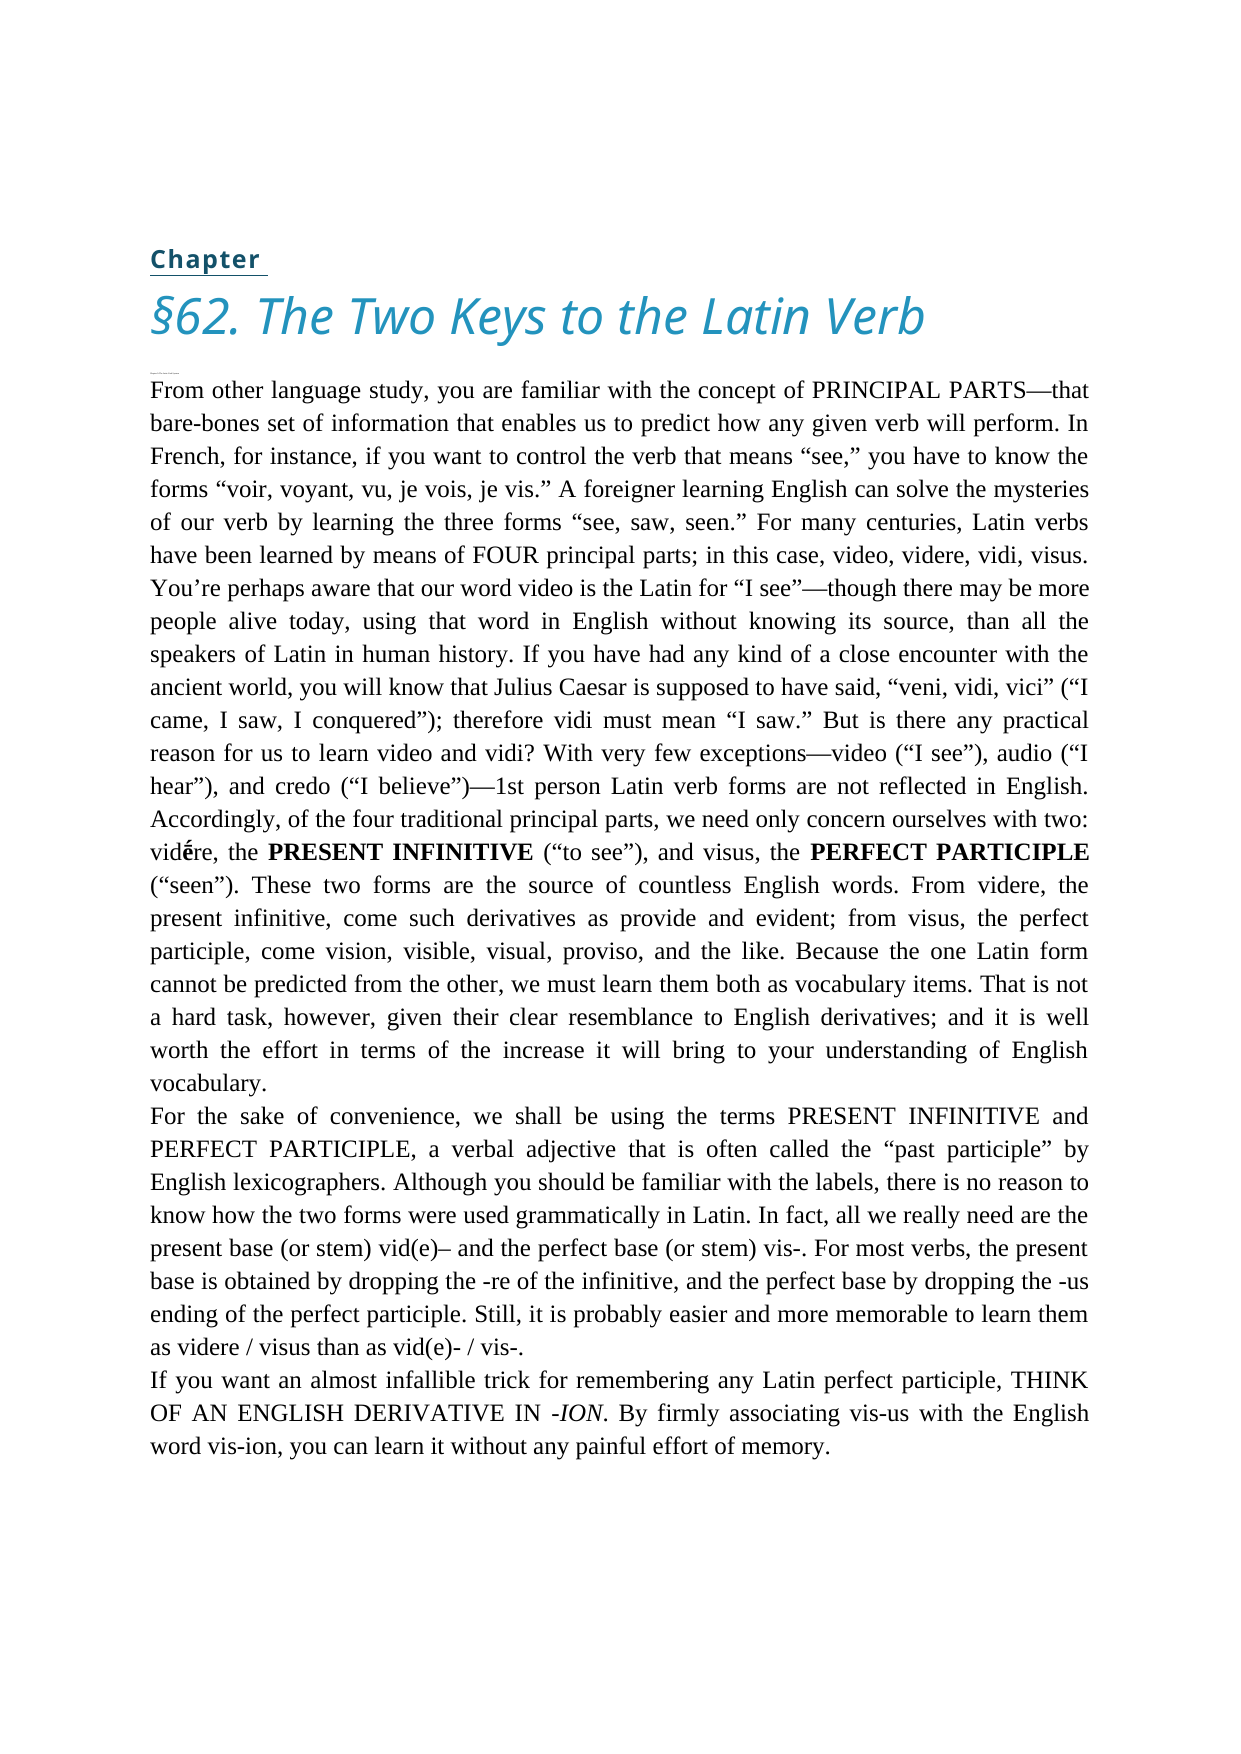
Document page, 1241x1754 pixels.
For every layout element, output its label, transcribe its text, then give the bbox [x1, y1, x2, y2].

text If you want an almost infallible trick for remembering any Latin perfect participle, THINK OF AN ENGLISH DERIVATIVE IN -ION. By firmly associating vis-us with the English word vis-ion, you can learn it without any painful effort of memory. [150, 1365, 1090, 1460]
subtitle Chapter [150, 241, 1090, 276]
text From other language study, you are familiar with the concept of PRINCIPAL PARTS—that bare-bones set of information that enables us to predict how any given verb will perform. In French, for instance, if you want to control the verb that means “see,” you have to know the forms “voir, voyant, vu, je vois, je vis.” A foreigner learning English can solve the mysteries of our verb by learning the three forms “see, saw, seen.” For many centuries, Latin verbs have been learned by means of FOUR principal parts; in this case, video, videre, vidi, visus. You’re perhaps aware that our word video is the Latin for “I see”—though there may be more people alive today, using that word in English without knowing its source, than all the speakers of Latin in human history. If you have had any kind of a close encounter with the ancient world, you will know that Julius Caesar is supposed to have said, “veni, vidi, vici” (“I came, I saw, I conquered”); therefore vidi must mean “I saw.” But is there any practical reason for us to learn video and vidi? With very few exceptions—video (“I see”), audio (“I hear”), and credo (“I believe”)—1st person Latin verb forms are not reflected in English. Accordingly, of the four traditional principal parts, we need only concern ourselves with two: vidḗre, the PRESENT INFINITIVE (“to see”), and visus, the PERFECT PARTICIPLE (“seen”). These two forms are the source of countless English words. From videre, the present infinitive, come such derivatives as provide and evident; from visus, the perfect participle, come vision, visible, visual, proviso, and the like. Because the one Latin form cannot be predicted from the other, we must learn them both as vocabulary items. That is not a hard task, however, given their clear resemblance to English derivatives; and it is well worth the effort in terms of the increase it will bring to your understanding of English vocabulary. [150, 375, 1090, 1097]
subtitle §62. The Two Keys to the Latin Verb [150, 281, 1090, 349]
text For the sake of convenience, we shall be using the terms PRESENT INFINITIVE and PERFECT PARTICIPLE, a verbal adjective that is often called the “past participle” by English lexicographers. Although you should be familiar with the labels, there is no reason to know how the two forms were used grammatically in Latin. In fact, all we really need are the present base (or stem) vid(e)– and the perfect base (or stem) vis-. For most verbs, the present base is obtained by dropping the -re of the infinitive, and the perfect base by dropping the -us ending of the perfect participle. Still, it is probably easier and more memorable to learn them as videre / visus than as vid(e)- / vis-. [150, 1101, 1090, 1361]
